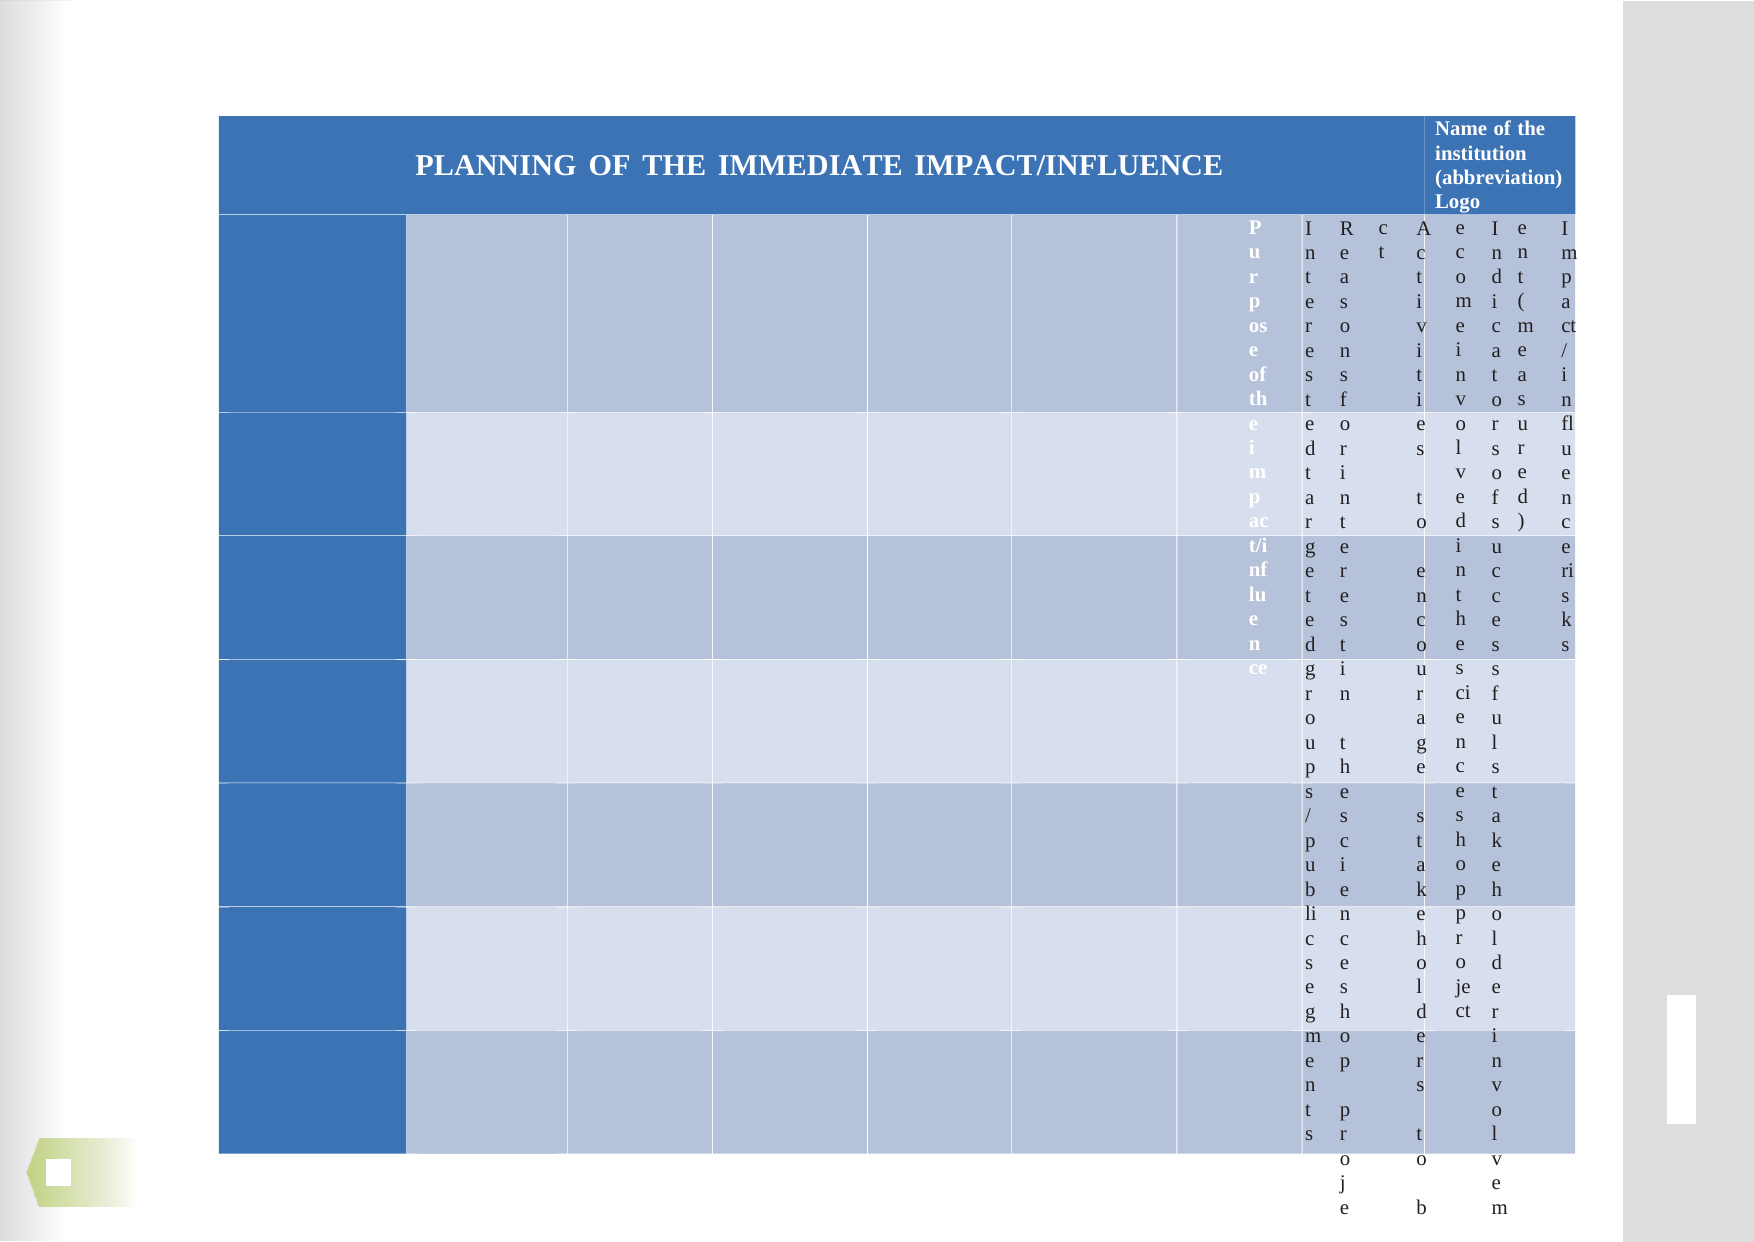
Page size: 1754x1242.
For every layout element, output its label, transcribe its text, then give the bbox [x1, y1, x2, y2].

text 73 [48, 1161, 71, 1186]
text Annex No 9 [1667, 997, 1696, 1124]
